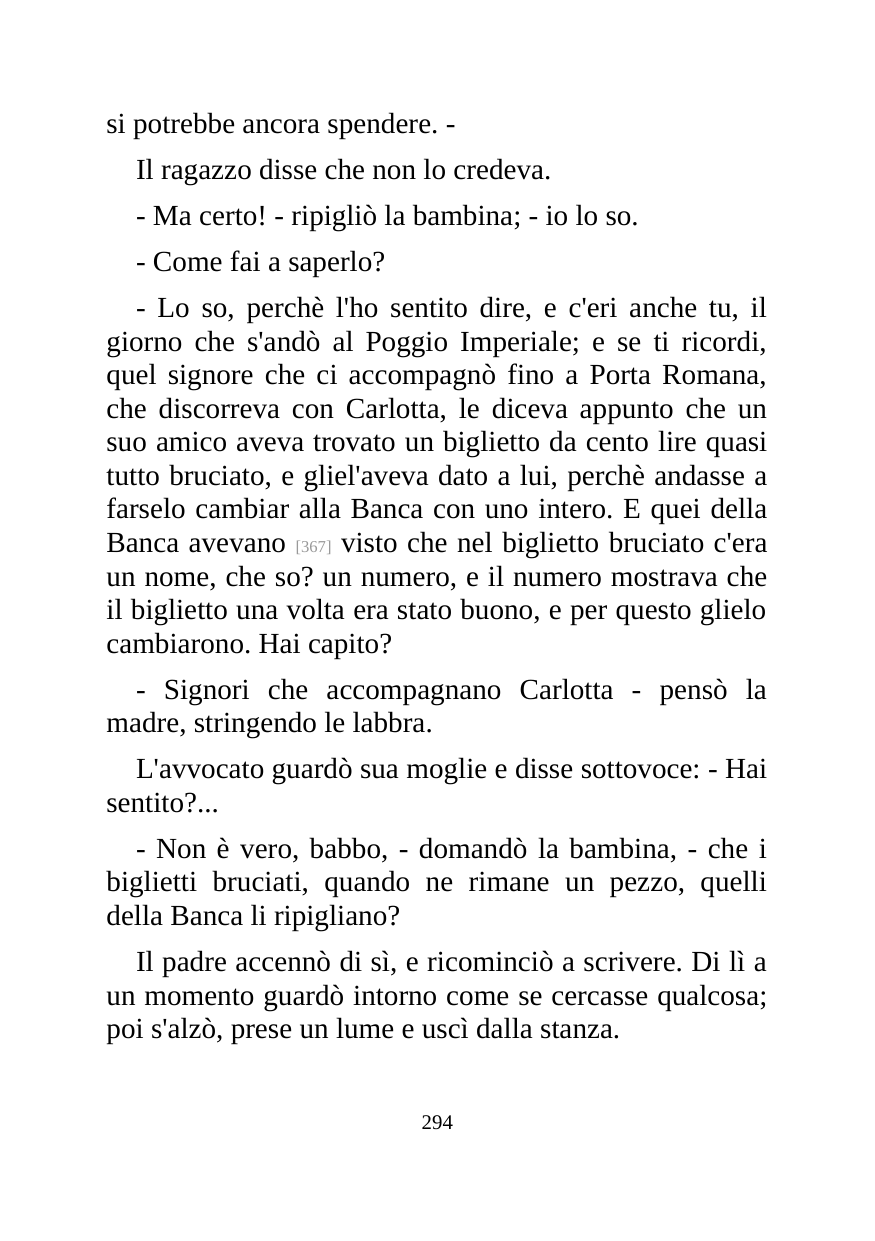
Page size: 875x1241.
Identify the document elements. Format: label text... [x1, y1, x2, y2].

text si potrebbe ancora spendere. - [106, 106, 768, 140]
text - Ma certo! - ripigliò la bambina; - io lo so. [106, 198, 768, 232]
text - Lo so, perchè l'ho sentito dire, e c'eri anche tu, il giorno che s'andò al Poggio Imperiale; e se ti ricordi, quel signore che ci accompagnò fino a Porta Romana, che discorreva con Carlotta, le diceva appunto che un suo amico aveva trovato un biglietto da cento lire quasi tutto bruciato, e gliel'aveva dato a lui, perchè andasse a farselo cambiar alla Banca con uno intero. E quei della Banca avevano [367] visto che nel biglietto bruciato c'era un nome, che so? un numero, e il numero mostrava che il biglietto una volta era stato buono, e per questo glielo cambiarono. Hai capito? [106, 290, 768, 659]
text - Signori che accompagnano Carlotta - pensò la madre, stringendo le labbra. [106, 672, 768, 739]
text - Non è vero, babbo, - domandò la bambina, - che i biglietti bruciati, quando ne rimane un pezzo, quelli della Banca li ripigliano? [106, 831, 768, 932]
text L'avvocato guardò sua moglie e disse sottovoce: - Hai sentito?... [106, 751, 768, 818]
text - Come fai a saperlo? [106, 244, 768, 278]
text Il ragazzo disse che non lo credeva. [106, 152, 768, 186]
text Il padre accennò di sì, e ricominciò a scrivere. Di lì a un momento guardò intorno come se cercasse qualcosa; poi s'alzò, prese un lume e uscì dalla stanza. [106, 944, 768, 1045]
